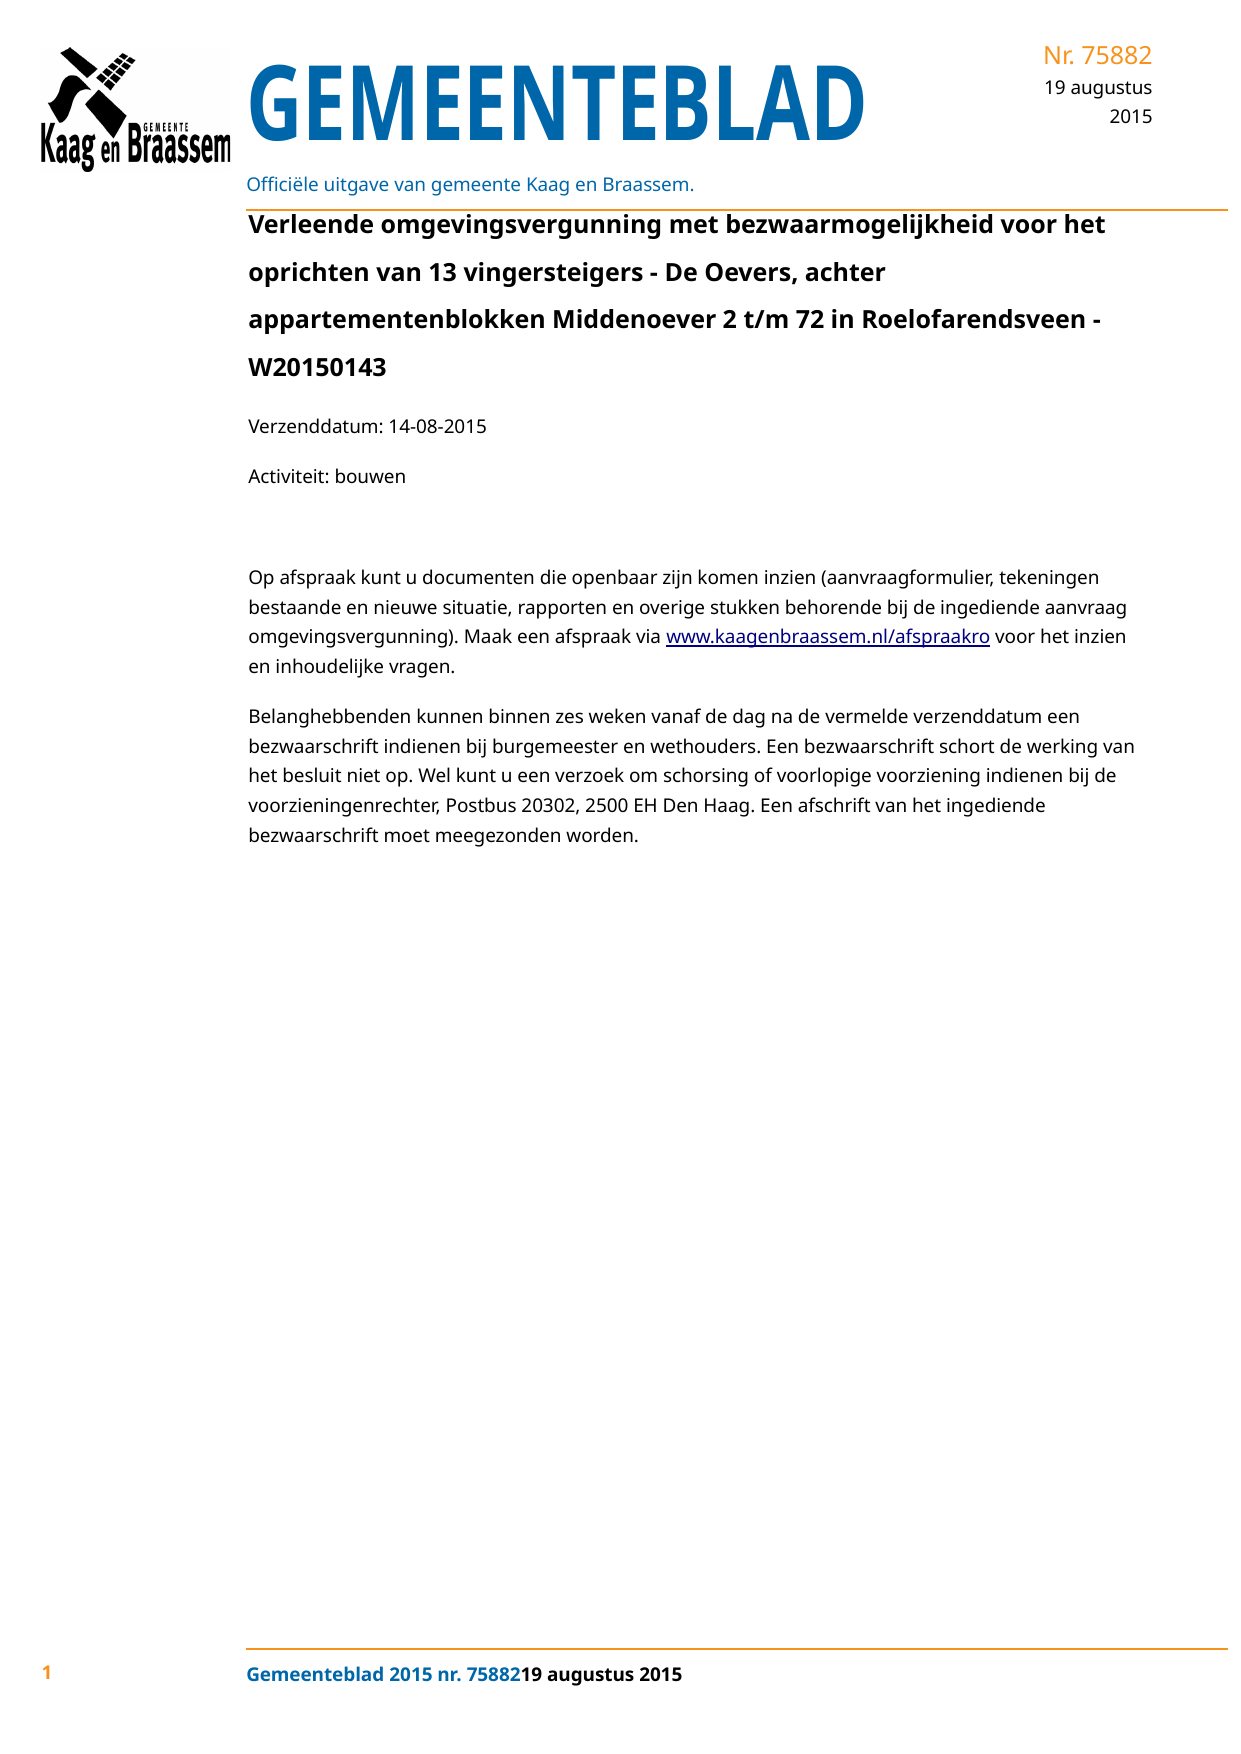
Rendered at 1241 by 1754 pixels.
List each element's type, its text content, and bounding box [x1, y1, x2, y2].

text Activiteit: bouwen [248, 463, 1152, 489]
text Op afspraak kunt u documenten die openbaar zijn komen inzien (aanvraagformulier, tekeningen bestaande en nieuwe situatie, rapporten en overige stukken behorende bij de ingediende aanvraag omgevingsvergunning). Maak een afspraak via www.kaagenbraassem.nl/afspraakro voor het inzien en inhoudelijke vragen. [248, 564, 1152, 679]
text Belanghebbenden kunnen binnen zes weken vanaf de dag na de vermelde verzenddatum een bezwaarschrift indienen bij burgemeester en wethouders. Een bezwaarschrift schort de werking van het besluit niet op. Wel kunt u een verzoek om schorsing of voorlopige voorziening indienen bij de voorzieningenrechter, Postbus 20302, 2500 EH Den Haag. Een afschrift van het ingediende bezwaarschrift moet meegezonden worden. [248, 703, 1152, 848]
text Verleende omgevingsvergunning met bezwaarmogelijkheid voor het oprichten van 13 vingersteigers - De Oevers, achter appartementenblokken Middenoever 2 t/m 72 in Roelofarendsveen - W20150143 [248, 211, 1152, 384]
text Verzenddatum: 14-08-2015 [248, 413, 1152, 439]
picture [41, 47, 231, 172]
